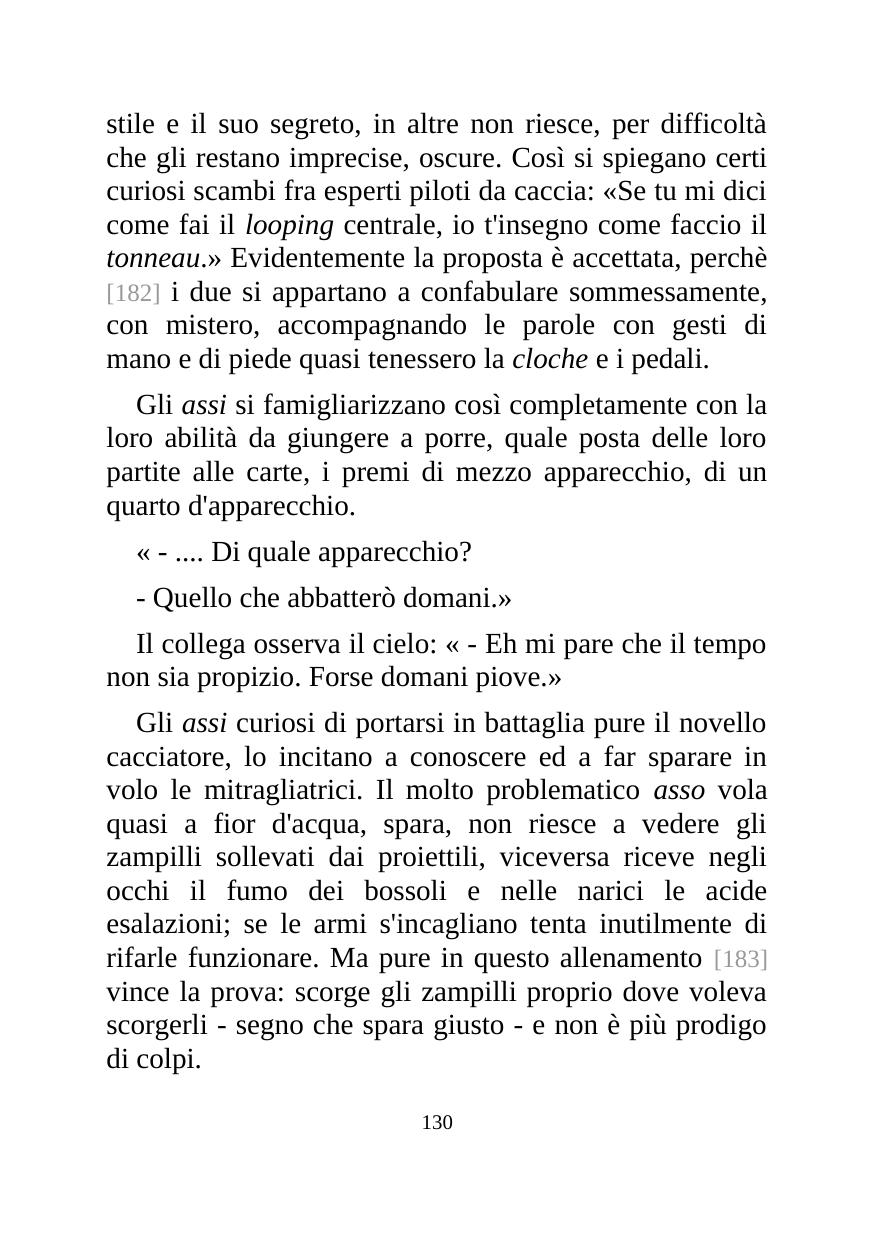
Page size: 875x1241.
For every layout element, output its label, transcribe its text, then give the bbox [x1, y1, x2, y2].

text Gli assi curiosi di portarsi in battaglia pure il novello cacciatore, lo incitano a conoscere ed a far sparare in volo le mitragliatrici. Il molto problematico asso vola quasi a fior d'acqua, spara, non riesce a vedere gli zampilli sollevati dai proiettili, viceversa riceve negli occhi il fumo dei bossoli e nelle narici le acide esalazioni; se le armi s'incagliano tenta inutilmente di rifarle funzionare. Ma pure in questo allenamento [183] vince la prova: scorge gli zampilli proprio dove voleva scorgerli - segno che spara giusto - e non è più prodigo di colpi. [106, 705, 768, 1074]
text « - .... Di quale apparecchio? [106, 534, 768, 567]
text Gli assi si famigliarizzano così completamente con la loro abilità da giungere a porre, quale posta delle loro partite alle carte, i premi di mezzo apparecchio, di un quarto d'apparecchio. [106, 387, 768, 521]
text Il collega osserva il cielo: « - Eh mi pare che il tempo non sia propizio. Forse domani piove.» [106, 626, 768, 693]
text - Quello che abbatterò domani.» [106, 580, 768, 613]
text stile e il suo segreto, in altre non riesce, per difficoltà che gli restano imprecise, oscure. Così si spiegano certi curiosi scambi fra esperti piloti da caccia: «Se tu mi dici come fai il looping centrale, io t'insegno come faccio il tonneau.» Evidentemente la proposta è accettata, perchè [182] i due si appartano a confabulare sommessamente, con mistero, accompagnando le parole con gesti di mano e di piede quasi tenessero la cloche e i pedali. [106, 106, 768, 374]
